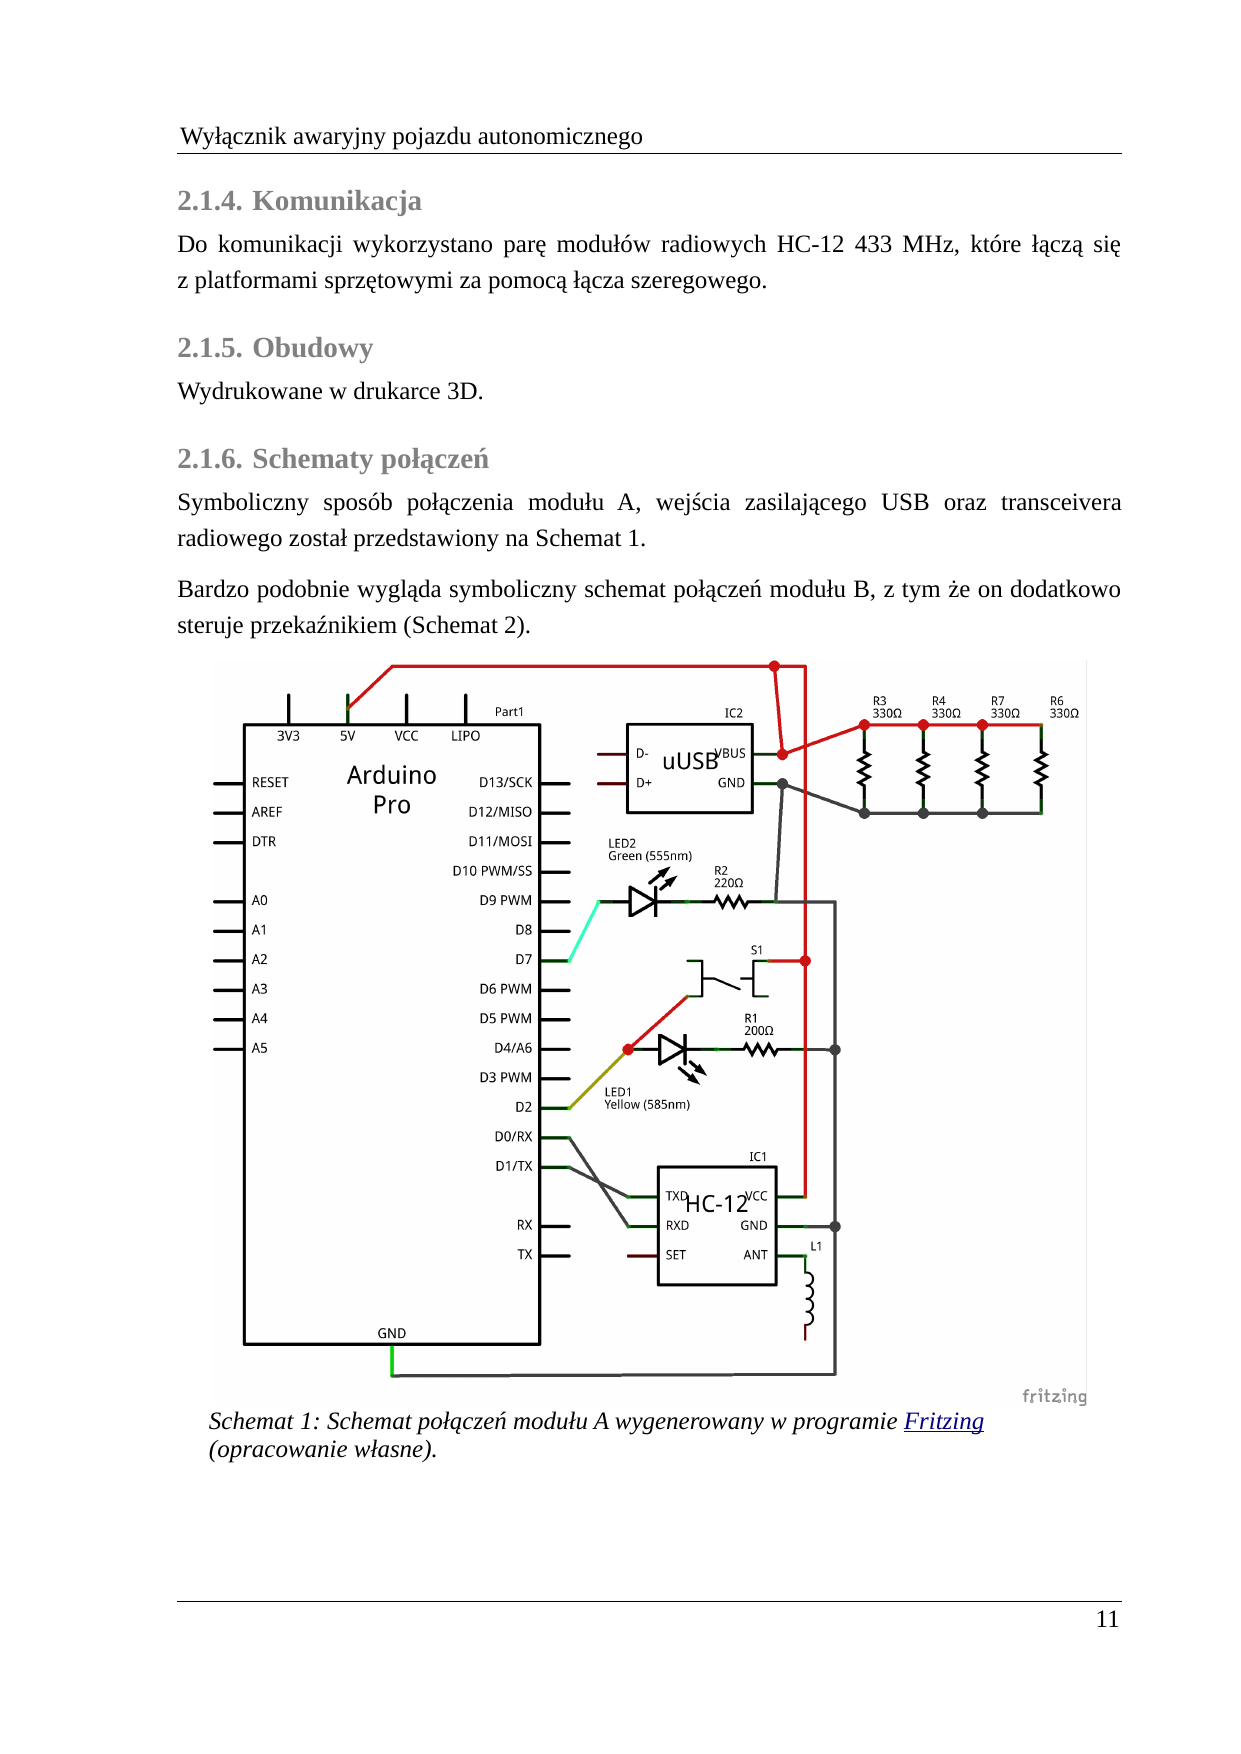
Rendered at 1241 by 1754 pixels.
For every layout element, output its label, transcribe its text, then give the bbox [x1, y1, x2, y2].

subtitle Obudowy [177, 330, 1122, 364]
text Bardzo podobnie wygląda symboliczny schemat połączeń modułu B, z tym że on dodatkowo steruje przekaźnikiem (Schemat 2). [177, 574, 1122, 638]
subtitle Komunikacja [177, 183, 1122, 217]
text Do komunikacji wykorzystano parę modułów radiowych HC-12 433 MHz, które łączą się z platformami sprzętowymi za pomocą łącza szeregowego. [177, 229, 1122, 294]
picture [213, 660, 1087, 1406]
text Wydrukowane w drukarce 3D. [177, 376, 1122, 405]
text Symboliczny sposób połączenia modułu A, wejścia zasilającego USB oraz transceivera radiowego został przedstawiony na Schemat 1. [177, 487, 1122, 552]
subtitle Schematy połączeń [177, 441, 1122, 475]
text Schemat 1: Schemat połączeń modułu A wygenerowany w programie Fritzing (opracowanie własne). [209, 1406, 1091, 1463]
